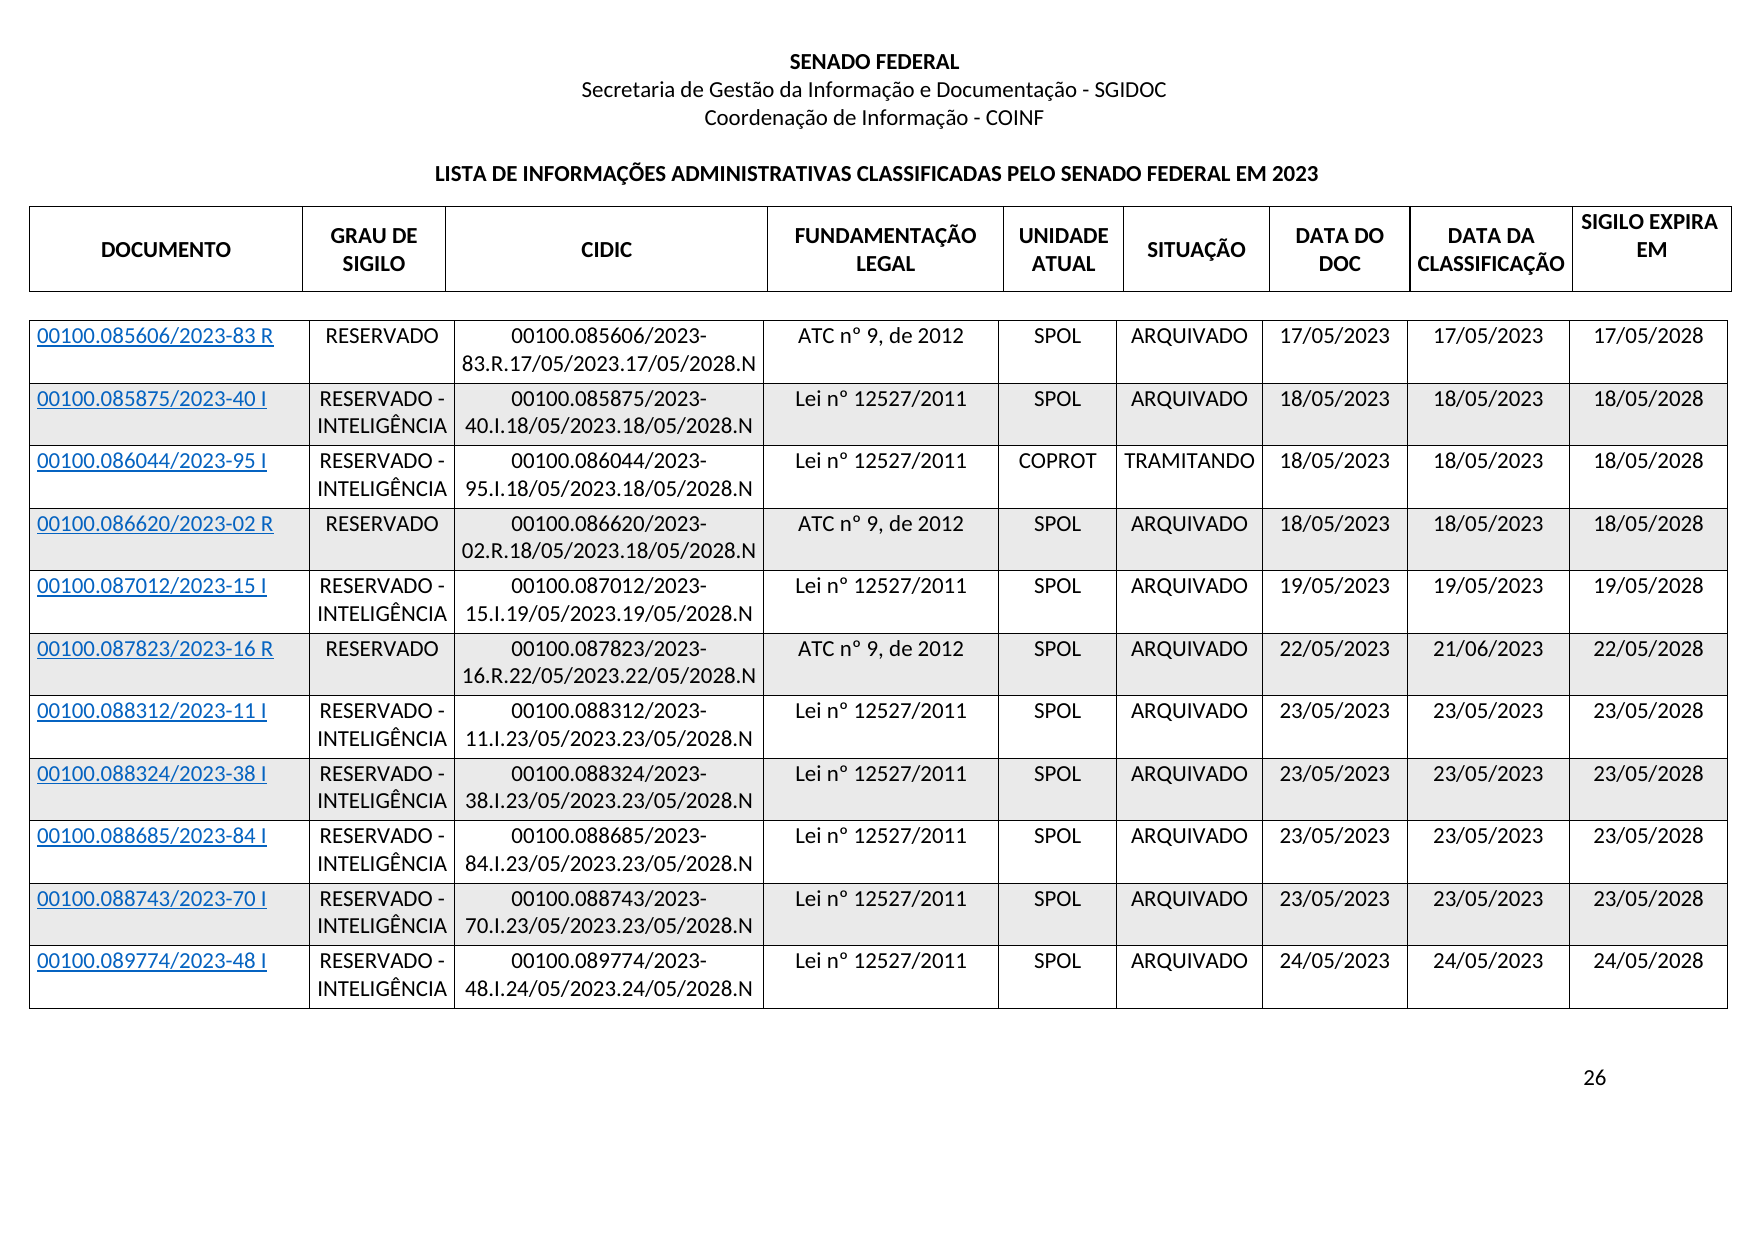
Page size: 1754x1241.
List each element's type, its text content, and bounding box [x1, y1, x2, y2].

table_cell 21/06/2023 [1408, 634, 1569, 695]
table_cell 00100.086620/2023-02 R [30, 509, 309, 570]
table_cell 23/05/2028 [1570, 696, 1727, 758]
table_cell 00100.085606/2023-83 R [30, 321, 309, 383]
table_cell 18/05/2028 [1570, 446, 1727, 508]
table_cell 00100.087823/2023-16.R.22/05/2023.22/05/2028.N [455, 634, 763, 695]
table_cell 23/05/2028 [1570, 759, 1727, 820]
table_cell COPROT [999, 446, 1116, 508]
table_cell RESERVADO [310, 509, 454, 570]
table_cell RESERVADO - INTELIGÊNCIA [310, 571, 454, 633]
table_cell RESERVADO [310, 321, 454, 383]
table_cell 00100.086044/2023-95.I.18/05/2023.18/05/2028.N [455, 446, 763, 508]
table_cell 23/05/2023 [1263, 884, 1407, 945]
table_cell Lei nº 12527/2011 [764, 946, 998, 1008]
table_cell RESERVADO [310, 634, 454, 695]
table_cell ARQUIVADO [1117, 634, 1262, 695]
table_cell 00100.088324/2023-38.I.23/05/2023.23/05/2028.N [455, 759, 763, 820]
table_cell RESERVADO - INTELIGÊNCIA [310, 821, 454, 883]
table_cell TRAMITANDO [1117, 446, 1262, 508]
table_cell 22/05/2028 [1570, 634, 1727, 695]
table_cell Lei nº 12527/2011 [764, 884, 998, 945]
table_cell RESERVADO - INTELIGÊNCIA [310, 946, 454, 1008]
table_cell SPOL [999, 321, 1116, 383]
table_cell 24/05/2028 [1570, 946, 1727, 1008]
table_cell Lei nº 12527/2011 [764, 446, 998, 508]
table_cell 23/05/2023 [1263, 759, 1407, 820]
table_cell ARQUIVADO [1117, 696, 1262, 758]
table_cell 00100.088743/2023-70 I [30, 884, 309, 945]
table_cell Lei nº 12527/2011 [764, 571, 998, 633]
table_cell 00100.089774/2023-48 I [30, 946, 309, 1008]
table_cell ARQUIVADO [1117, 384, 1262, 445]
table_cell 18/05/2023 [1263, 509, 1407, 570]
table_cell 00100.088685/2023-84 I [30, 821, 309, 883]
table_cell SPOL [999, 821, 1116, 883]
table_cell RESERVADO - INTELIGÊNCIA [310, 884, 454, 945]
table_cell ATC nº 9, de 2012 [764, 509, 998, 570]
table_cell Lei nº 12527/2011 [764, 696, 998, 758]
table_cell SPOL [999, 759, 1116, 820]
table_cell 00100.085875/2023-40 I [30, 384, 309, 445]
table_cell 18/05/2023 [1408, 384, 1569, 445]
table_cell ARQUIVADO [1117, 884, 1262, 945]
table_cell SPOL [999, 884, 1116, 945]
table_cell ATC nº 9, de 2012 [764, 321, 998, 383]
table_cell ATC nº 9, de 2012 [764, 634, 998, 695]
table_cell ARQUIVADO [1117, 759, 1262, 820]
table_cell 24/05/2023 [1263, 946, 1407, 1008]
table_cell 18/05/2028 [1570, 384, 1727, 445]
table_cell 00100.089774/2023-48.I.24/05/2023.24/05/2028.N [455, 946, 763, 1008]
table_cell 23/05/2023 [1408, 696, 1569, 758]
table_cell 23/05/2023 [1408, 821, 1569, 883]
table_cell 00100.088685/2023-84.I.23/05/2023.23/05/2028.N [455, 821, 763, 883]
table_cell 00100.088312/2023-11 I [30, 696, 309, 758]
table_cell Lei nº 12527/2011 [764, 759, 998, 820]
table_cell RESERVADO - INTELIGÊNCIA [310, 759, 454, 820]
table_cell 18/05/2023 [1408, 446, 1569, 508]
table_cell 00100.088324/2023-38 I [30, 759, 309, 820]
table_cell RESERVADO - INTELIGÊNCIA [310, 384, 454, 445]
table_cell Lei nº 12527/2011 [764, 384, 998, 445]
table_cell 17/05/2023 [1408, 321, 1569, 383]
table_cell 00100.087012/2023-15 I [30, 571, 309, 633]
table_cell 24/05/2023 [1408, 946, 1569, 1008]
table_cell 18/05/2023 [1263, 384, 1407, 445]
table_cell ARQUIVADO [1117, 946, 1262, 1008]
table_cell 00100.085875/2023-40.I.18/05/2023.18/05/2028.N [455, 384, 763, 445]
table_cell 23/05/2028 [1570, 884, 1727, 945]
table_cell 00100.088312/2023-11.I.23/05/2023.23/05/2028.N [455, 696, 763, 758]
table_cell 00100.087823/2023-16 R [30, 634, 309, 695]
table_cell 00100.086620/2023-02.R.18/05/2023.18/05/2028.N [455, 509, 763, 570]
table_cell 23/05/2023 [1408, 884, 1569, 945]
table_cell SPOL [999, 384, 1116, 445]
table_cell 17/05/2028 [1570, 321, 1727, 383]
table_cell 18/05/2023 [1408, 509, 1569, 570]
table_cell SPOL [999, 696, 1116, 758]
table_cell 19/05/2023 [1408, 571, 1569, 633]
table_cell ARQUIVADO [1117, 509, 1262, 570]
table_cell 23/05/2028 [1570, 821, 1727, 883]
table_cell SPOL [999, 509, 1116, 570]
table_cell 18/05/2023 [1263, 446, 1407, 508]
table_cell 00100.085606/2023-83.R.17/05/2023.17/05/2028.N [455, 321, 763, 383]
table_cell 22/05/2023 [1263, 634, 1407, 695]
table_cell ARQUIVADO [1117, 821, 1262, 883]
table_cell ARQUIVADO [1117, 571, 1262, 633]
table_cell 18/05/2028 [1570, 509, 1727, 570]
table_cell 17/05/2023 [1263, 321, 1407, 383]
table_cell Lei nº 12527/2011 [764, 821, 998, 883]
table_cell SPOL [999, 946, 1116, 1008]
table_cell 00100.087012/2023-15.I.19/05/2023.19/05/2028.N [455, 571, 763, 633]
table_cell 23/05/2023 [1263, 696, 1407, 758]
table_cell 19/05/2023 [1263, 571, 1407, 633]
table_cell SPOL [999, 634, 1116, 695]
table_cell SPOL [999, 571, 1116, 633]
table_cell 00100.088743/2023-70.I.23/05/2023.23/05/2028.N [455, 884, 763, 945]
table_cell RESERVADO - INTELIGÊNCIA [310, 446, 454, 508]
table_cell 23/05/2023 [1408, 759, 1569, 820]
table_cell RESERVADO - INTELIGÊNCIA [310, 696, 454, 758]
table_cell 00100.086044/2023-95 I [30, 446, 309, 508]
table_cell ARQUIVADO [1117, 321, 1262, 383]
table_cell 19/05/2028 [1570, 571, 1727, 633]
table_cell 23/05/2023 [1263, 821, 1407, 883]
